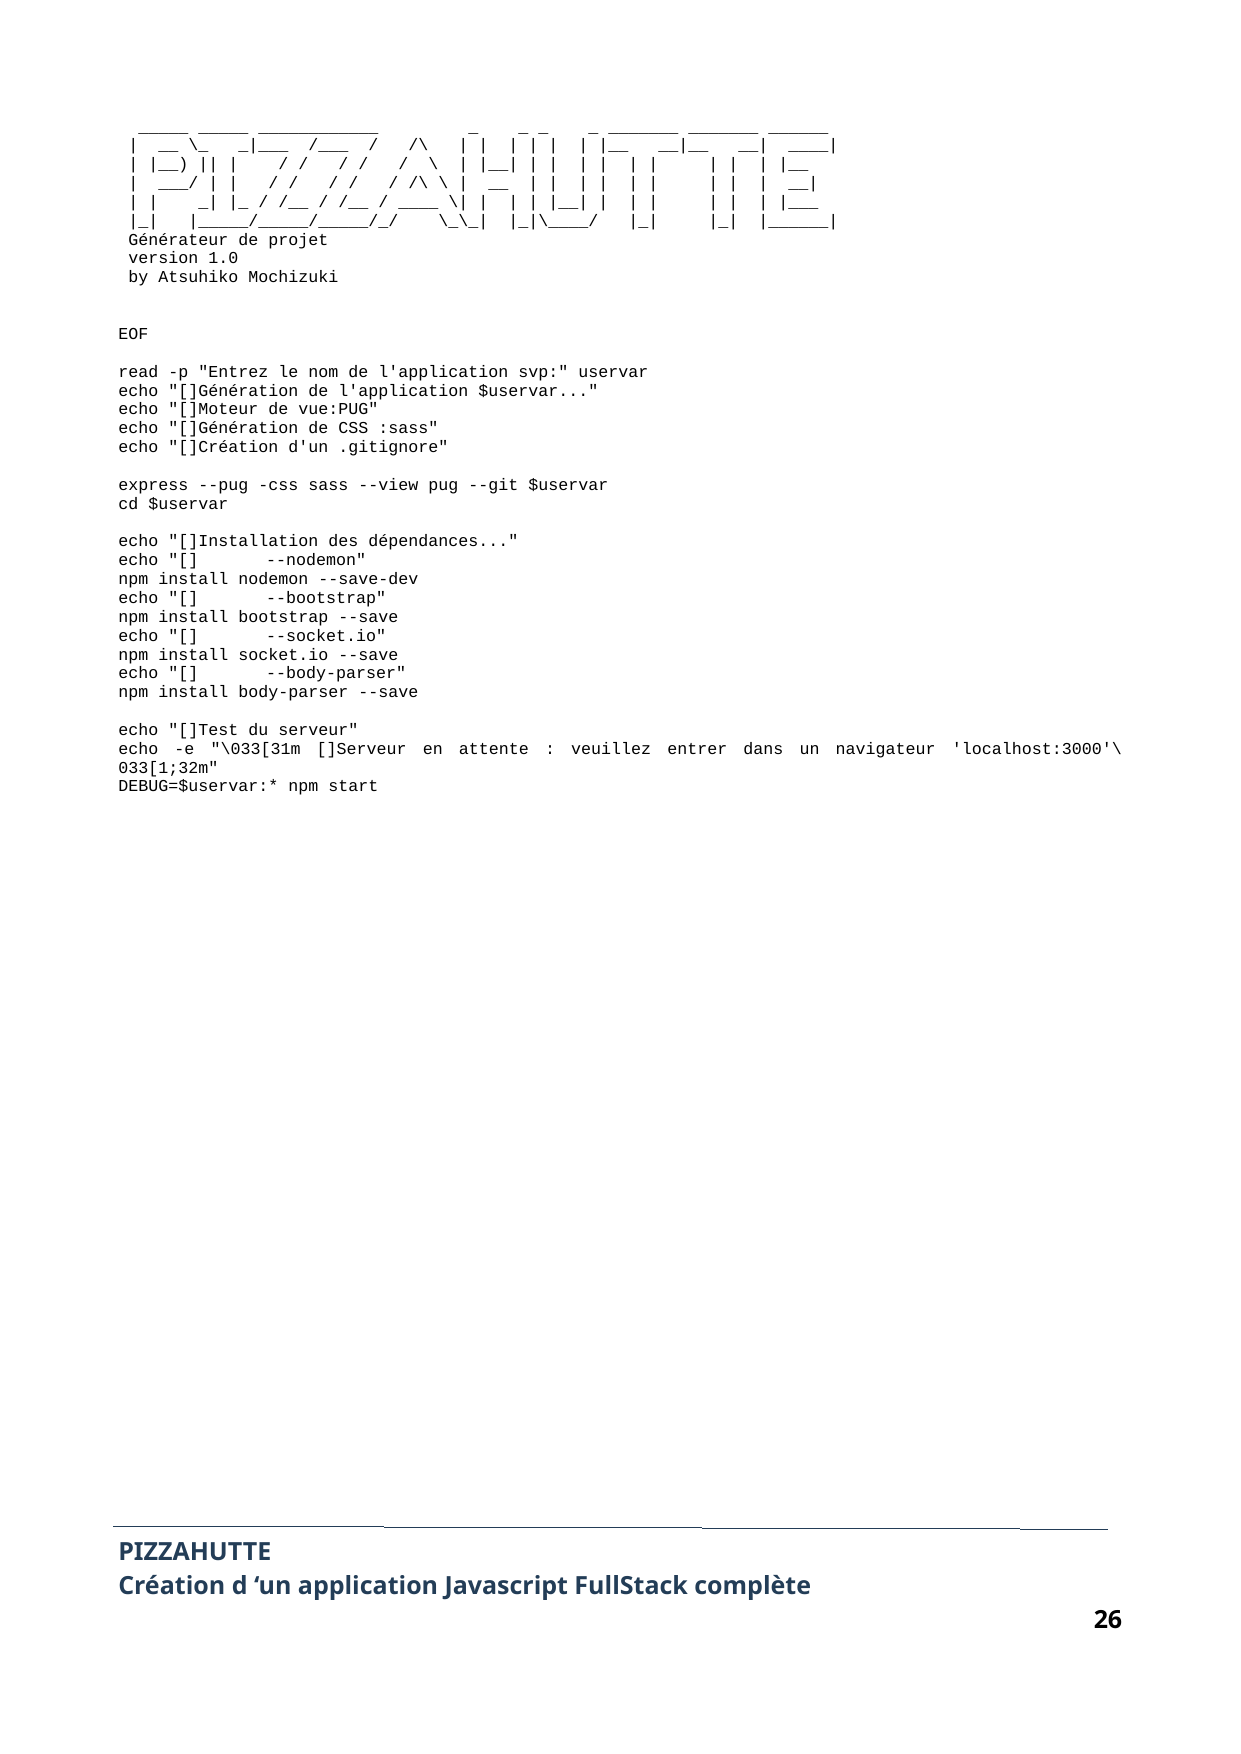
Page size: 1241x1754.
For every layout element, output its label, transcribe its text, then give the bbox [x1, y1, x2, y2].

text echo "[]Création d'un .gitignore" [118, 439, 1122, 457]
text echo "[] --socket.io" [118, 627, 1122, 646]
text echo "[] --body-parser" [118, 665, 1122, 684]
text express --pug -css sass --view pug --git $uservar [118, 476, 1122, 495]
text |_| |_____/_____/_____/_/ \_\_| |_|\____/ |_| |_| |______| [118, 212, 1122, 231]
text | |__) || | / / / / / \ | |__| | | | | | | | | | |__ [118, 156, 1122, 175]
text echo "[]Installation des dépendances..." [118, 533, 1122, 552]
text echo "[]Génération de l'application $uservar..." [118, 382, 1122, 401]
text npm install socket.io --save [118, 646, 1122, 665]
text Générateur de projet [118, 231, 1122, 250]
text cd $uservar [118, 495, 1122, 514]
text echo "[]Test du serveur" [118, 721, 1122, 740]
text by Atsuhiko Mochizuki [118, 269, 1122, 288]
text echo "[] --bootstrap" [118, 589, 1122, 608]
text read -p "Entrez le nom de l'application svp:" uservar [118, 363, 1122, 382]
text echo "[]Génération de CSS :sass" [118, 420, 1122, 439]
text version 1.0 [118, 250, 1122, 269]
text echo -e "\033[31m []Serveur en attente : veuillez entrer dans un navigateur 'localhost:3000'\033[1;32m" [118, 740, 1122, 778]
text _____ _____ ____________ _ _ _ _ _______ _______ ______ [118, 118, 1122, 137]
text npm install bootstrap --save [118, 608, 1122, 627]
text echo "[]Moteur de vue:PUG" [118, 401, 1122, 420]
text | ___/ | | / / / / / /\ \ | __ | | | | | | | | | __| [118, 175, 1122, 193]
text EOF [118, 326, 1122, 344]
text echo "[] --nodemon" [118, 552, 1122, 571]
text npm install body-parser --save [118, 684, 1122, 703]
text | __ \_ _|___ /___ / /\ | | | | | | |__ __|__ __| ____| [118, 137, 1122, 156]
text npm install nodemon --save-dev [118, 571, 1122, 589]
text | | _| |_ / /__ / /__ / ____ \| | | | |__| | | | | | | |___ [118, 193, 1122, 212]
text DEBUG=$uservar:* npm start [118, 778, 1122, 797]
